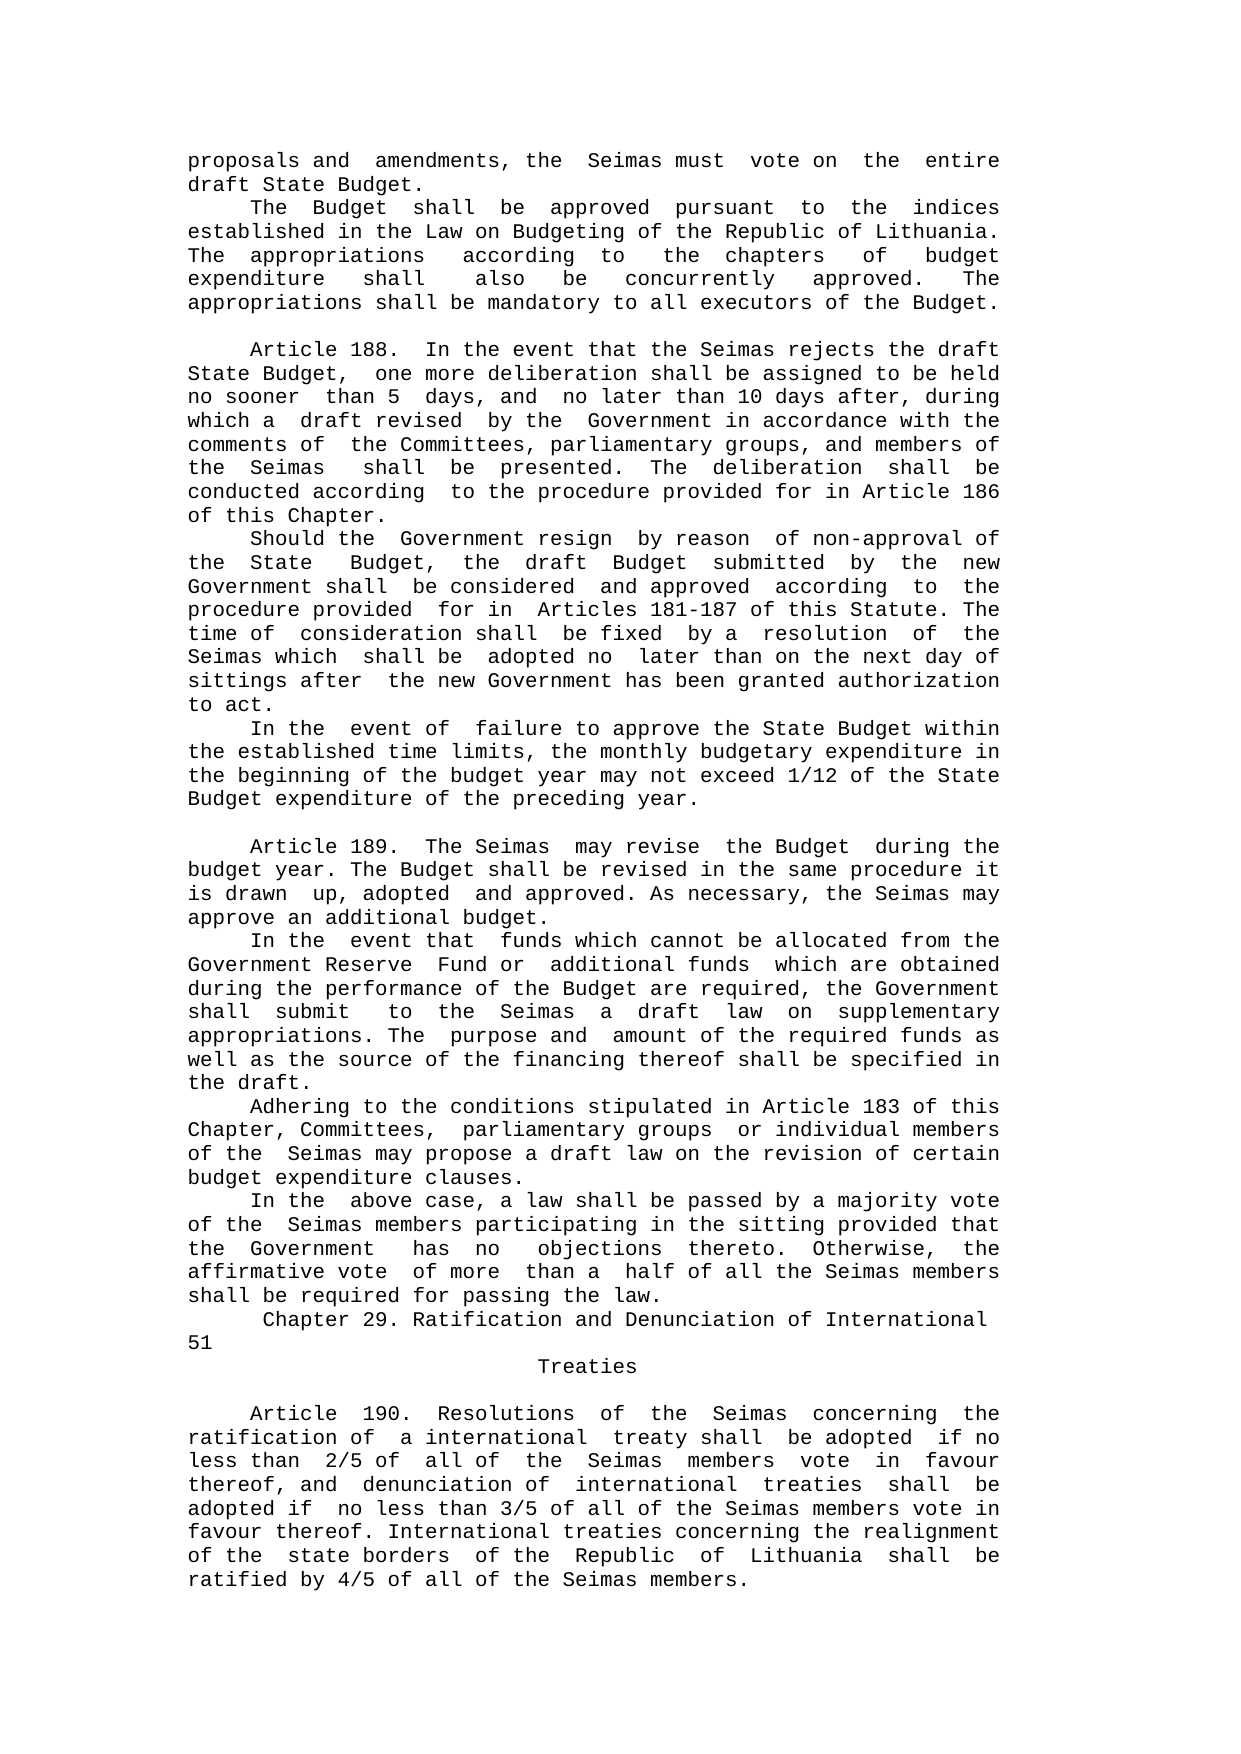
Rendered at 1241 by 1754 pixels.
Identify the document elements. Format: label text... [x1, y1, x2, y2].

text proposals and amendments, the Seimas must vote on the entire [187, 150, 1053, 174]
text Adhering to the conditions stipulated in Article 183 of this [187, 1096, 1053, 1119]
text Government shall be considered and approved according to the [187, 576, 1053, 599]
text Budget expenditure of the preceding year. [187, 788, 1053, 812]
text well as the source of the financing thereof shall be specified in [187, 1048, 1053, 1072]
text Seimas which shall be adopted no later than on the next day of [187, 647, 1053, 670]
text adopted if no less than 3/5 of all of the Seimas members vote in [187, 1498, 1053, 1521]
text of the state borders of the Republic of Lithuania shall be [187, 1545, 1053, 1569]
text no sooner than 5 days, and no later than 10 days after, during [187, 386, 1053, 410]
text budget year. The Budget shall be revised in the same procedure it [187, 859, 1053, 883]
text Should the Government resign by reason of non-approval of [187, 528, 1053, 552]
text approve an additional budget. [187, 907, 1053, 930]
text shall be required for passing the law. [187, 1285, 1053, 1309]
text The Budget shall be approved pursuant to the indices [187, 197, 1053, 221]
text Article 189. The Seimas may revise the Budget during the [187, 836, 1053, 859]
text State Budget, one more deliberation shall be assigned to be held [187, 363, 1053, 386]
text is drawn up, adopted and approved. As necessary, the Seimas may [187, 883, 1053, 907]
text affirmative vote of more than a half of all the Seimas members [187, 1261, 1053, 1285]
text time of consideration shall be fixed by a resolution of the [187, 623, 1053, 647]
text to act. [187, 694, 1053, 717]
text Article 188. In the event that the Seimas rejects the draft [187, 339, 1053, 363]
text the Government has no objections thereto. Otherwise, the [187, 1238, 1053, 1261]
text of this Chapter. [187, 505, 1053, 528]
text thereof, and denunciation of international treaties shall be [187, 1474, 1053, 1498]
text of the Seimas may propose a draft law on the revision of certain [187, 1143, 1053, 1167]
text established in the Law on Budgeting of the Republic of Lithuania. [187, 221, 1053, 244]
text sittings after the new Government has been granted authorization [187, 670, 1053, 694]
text the draft. [187, 1072, 1053, 1096]
text shall submit to the Seimas a draft law on supplementary [187, 1001, 1053, 1025]
text Government Reserve Fund or additional funds which are obtained [187, 954, 1053, 978]
text the beginning of the budget year may not exceed 1/12 of the State [187, 765, 1053, 788]
text Chapter, Committees, parliamentary groups or individual members [187, 1119, 1053, 1143]
text the State Budget, the draft Budget submitted by the new [187, 552, 1053, 576]
text Treaties [187, 1356, 1053, 1379]
text favour thereof. International treaties concerning the realignment [187, 1521, 1053, 1545]
text during the performance of the Budget are required, the Government [187, 978, 1053, 1001]
text of the Seimas members participating in the sitting provided that [187, 1214, 1053, 1238]
text conducted according to the procedure provided for in Article 186 [187, 481, 1053, 505]
text appropriations shall be mandatory to all executors of the Budget. [187, 292, 1053, 316]
text budget expenditure clauses. [187, 1167, 1053, 1190]
text The appropriations according to the chapters of budget [187, 244, 1053, 268]
text expenditure shall also be concurrently approved. The [187, 268, 1053, 292]
text ratified by 4/5 of all of the Seimas members. [187, 1569, 1053, 1592]
text In the above case, a law shall be passed by a majority vote [187, 1190, 1053, 1214]
text draft State Budget. [187, 174, 1053, 197]
text In the event of failure to approve the State Budget within [187, 717, 1053, 741]
text the Seimas shall be presented. The deliberation shall be [187, 457, 1053, 481]
text the established time limits, the monthly budgetary expenditure in [187, 741, 1053, 765]
text which a draft revised by the Government in accordance with the [187, 410, 1053, 434]
text ratification of a international treaty shall be adopted if no [187, 1427, 1053, 1451]
text Article 190. Resolutions of the Seimas concerning the [187, 1403, 1053, 1427]
text less than 2/5 of all of the Seimas members vote in favour [187, 1451, 1053, 1474]
text comments of the Committees, parliamentary groups, and members of [187, 434, 1053, 457]
text Chapter 29. Ratification and Denunciation of International 51 [187, 1309, 1053, 1356]
text procedure provided for in Articles 181-187 of this Statute. The [187, 599, 1053, 623]
text appropriations. The purpose and amount of the required funds as [187, 1025, 1053, 1048]
text In the event that funds which cannot be allocated from the [187, 930, 1053, 954]
